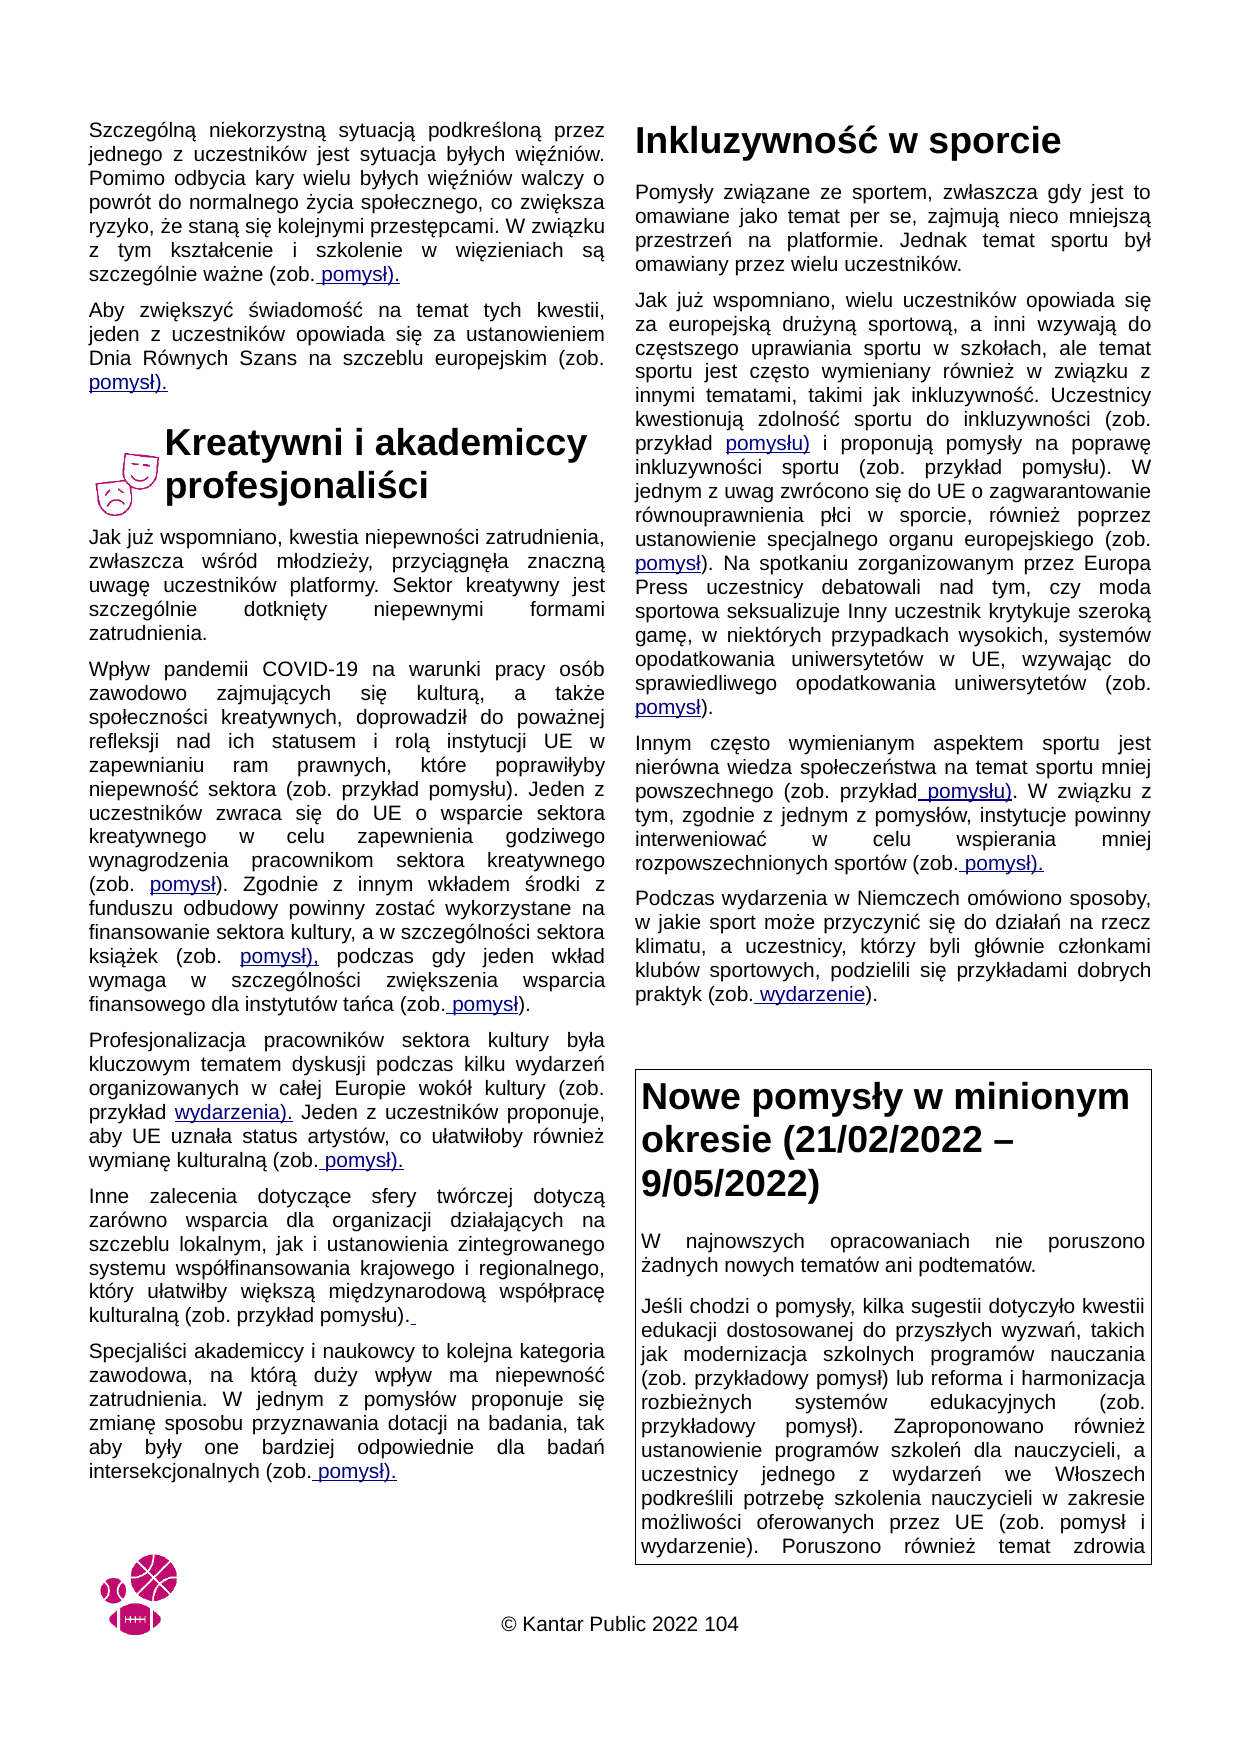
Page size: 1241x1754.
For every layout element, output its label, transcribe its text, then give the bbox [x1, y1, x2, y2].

text Jeśli chodzi o pomysły, kilka sugestii dotyczyło kwestii edukacji dostosowanej do przyszłych wyzwań, takich jak modernizacja szkolnych programów nauczania (zob. przykładowy pomysł) lub reforma i harmonizacja rozbieżnych systemów edukacyjnych (zob. przykładowy pomysł). Zaproponowano również ustanowienie programów szkoleń dla nauczycieli, a uczestnicy jednego z wydarzeń we Włoszech podkreślili potrzebę szkolenia nauczycieli w zakresie możliwości oferowanych przez UE (zob. pomysł i wydarzenie). Poruszono również temat zdrowia [636, 1288, 1151, 1564]
subtitle Nowe pomysły w minionym okresie (21/02/2022 – 9/05/2022) [636, 1070, 1151, 1210]
picture [92, 1548, 184, 1641]
text Pomysły związane ze sportem, zwłaszcza gdy jest to omawiane jako temat per se, zajmują nieco mniejszą przestrzeń na platformie. Jednak temat sportu był omawiany przez wielu uczestników. [635, 180, 1152, 276]
text Szczególną niekorzystną sytuacją podkreśloną przez jednego z uczestników jest sytuacja byłych więźniów. Pomimo odbycia kary wielu byłych więźniów walczy o powrót do normalnego życia społecznego, co zwiększa ryzyko, że staną się kolejnymi przestępcami. W związku z tym kształcenie i szkolenie w więzieniach są szczególnie ważne (zob. pomysł). [88, 118, 605, 286]
text Aby zwiększyć świadomość na temat tych kwestii, jeden z uczestników opowiada się za ustanowieniem Dnia Równych Szans na szczeblu europejskim (zob. pomysł). [88, 298, 605, 393]
text Jak już wspomniano, kwestia niepewności zatrudnienia, zwłaszcza wśród młodzieży, przyciągnęła znaczną uwagę uczestników platformy. Sektor kreatywny jest szczególnie dotknięty niepewnymi formami zatrudnienia. [88, 525, 605, 645]
text Podczas wydarzenia w Niemczech omówiono sposoby, w jakie sport może przyczynić się do działań na rzecz klimatu, a uczestnicy, którzy byli głównie członkami klubów sportowych, podzielili się przykładami dobrych praktyk (zob. wydarzenie). [635, 886, 1152, 1006]
subtitle Kreatywni i akademiccy profesjonaliści [88, 420, 605, 446]
subtitle Inkluzywność w sporcie [635, 118, 1152, 161]
text Inne zalecenia dotyczące sfery twórczej dotyczą zarówno wsparcia dla organizacji działających na szczeblu lokalnym, jak i ustanowienia zintegrowanego systemu współfinansowania krajowego i regionalnego, który ułatwiłby większą międzynarodową współpracę kulturalną (zob. przykład pomysłu). [88, 1183, 605, 1327]
text W najnowszych opracowaniach nie poruszono żadnych nowych tematów ani podtematów. [636, 1222, 1151, 1282]
text Jak już wspomniano, wielu uczestników opowiada się za europejską drużyną sportową, a inni wzywają do częstszego uprawiania sportu w szkołach, ale temat sportu jest często wymieniany również w związku z innymi tematami, takimi jak inkluzywność. Uczestnicy kwestionują zdolność sportu do inkluzywności (zob. przykład pomysłu) i proponują pomysły na poprawę inkluzywności sportu (zob. przykład pomysłu). W jednym z uwag zwrócono się do UE o zagwarantowanie równouprawnienia płci w sporcie, również poprzez ustanowienie specjalnego organu europejskiego (zob. pomysł). Na spotkaniu zorganizowanym przez Europa Press uczestnicy debatowali nad tym, czy moda sportowa seksualizuje Inny uczestnik krytykuje szeroką gamę, w niektórych przypadkach wysokich, systemów opodatkowania uniwersytetów w UE, wzywając do sprawiedliwego opodatkowania uniwersytetów (zob. pomysł). [635, 287, 1152, 719]
picture [89, 446, 165, 522]
text Wpływ pandemii COVID-19 na warunki pracy osób zawodowo zajmujących się kulturą, a także społeczności kreatywnych, doprowadził do poważnej refleksji nad ich statusem i rolą instytucji UE w zapewnianiu ram prawnych, które poprawiłyby niepewność sektora (zob. przykład pomysłu). Jeden z uczestników zwraca się do UE o wsparcie sektora kreatywnego w celu zapewnienia godziwego wynagrodzenia pracownikom sektora kreatywnego (zob. pomysł). Zgodnie z innym wkładem środki z funduszu odbudowy powinny zostać wykorzystane na finansowanie sektora kultury, a w szczególności sektora książek (zob. pomysł), podczas gdy jeden wkład wymaga w szczególności zwiększenia wsparcia finansowego dla instytutów tańca (zob. pomysł). [88, 657, 605, 1016]
text Profesjonalizacja pracowników sektora kultury była kluczowym tematem dyskusji podczas kilku wydarzeń organizowanych w całej Europie wokół kultury (zob. przykład wydarzenia). Jeden z uczestników proponuje, aby UE uznała status artystów, co ułatwiłoby również wymianę kulturalną (zob. pomysł). [88, 1028, 605, 1172]
text Specjaliści akademiccy i naukowcy to kolejna kategoria zawodowa, na którą duży wpływ ma niepewność zatrudnienia. W jednym z pomysłów proponuje się zmianę sposobu przyznawania dotacji na badania, tak aby były one bardziej odpowiednie dla badań intersekcjonalnych (zob. pomysł). [88, 1339, 605, 1483]
text Innym często wymienianym aspektem sportu jest nierówna wiedza społeczeństwa na temat sportu mniej powszechnego (zob. przykład pomysłu). W związku z tym, zgodnie z jednym z pomysłów, instytucje powinny interweniować w celu wspierania mniej rozpowszechnionych sportów (zob. pomysł). [635, 731, 1152, 874]
